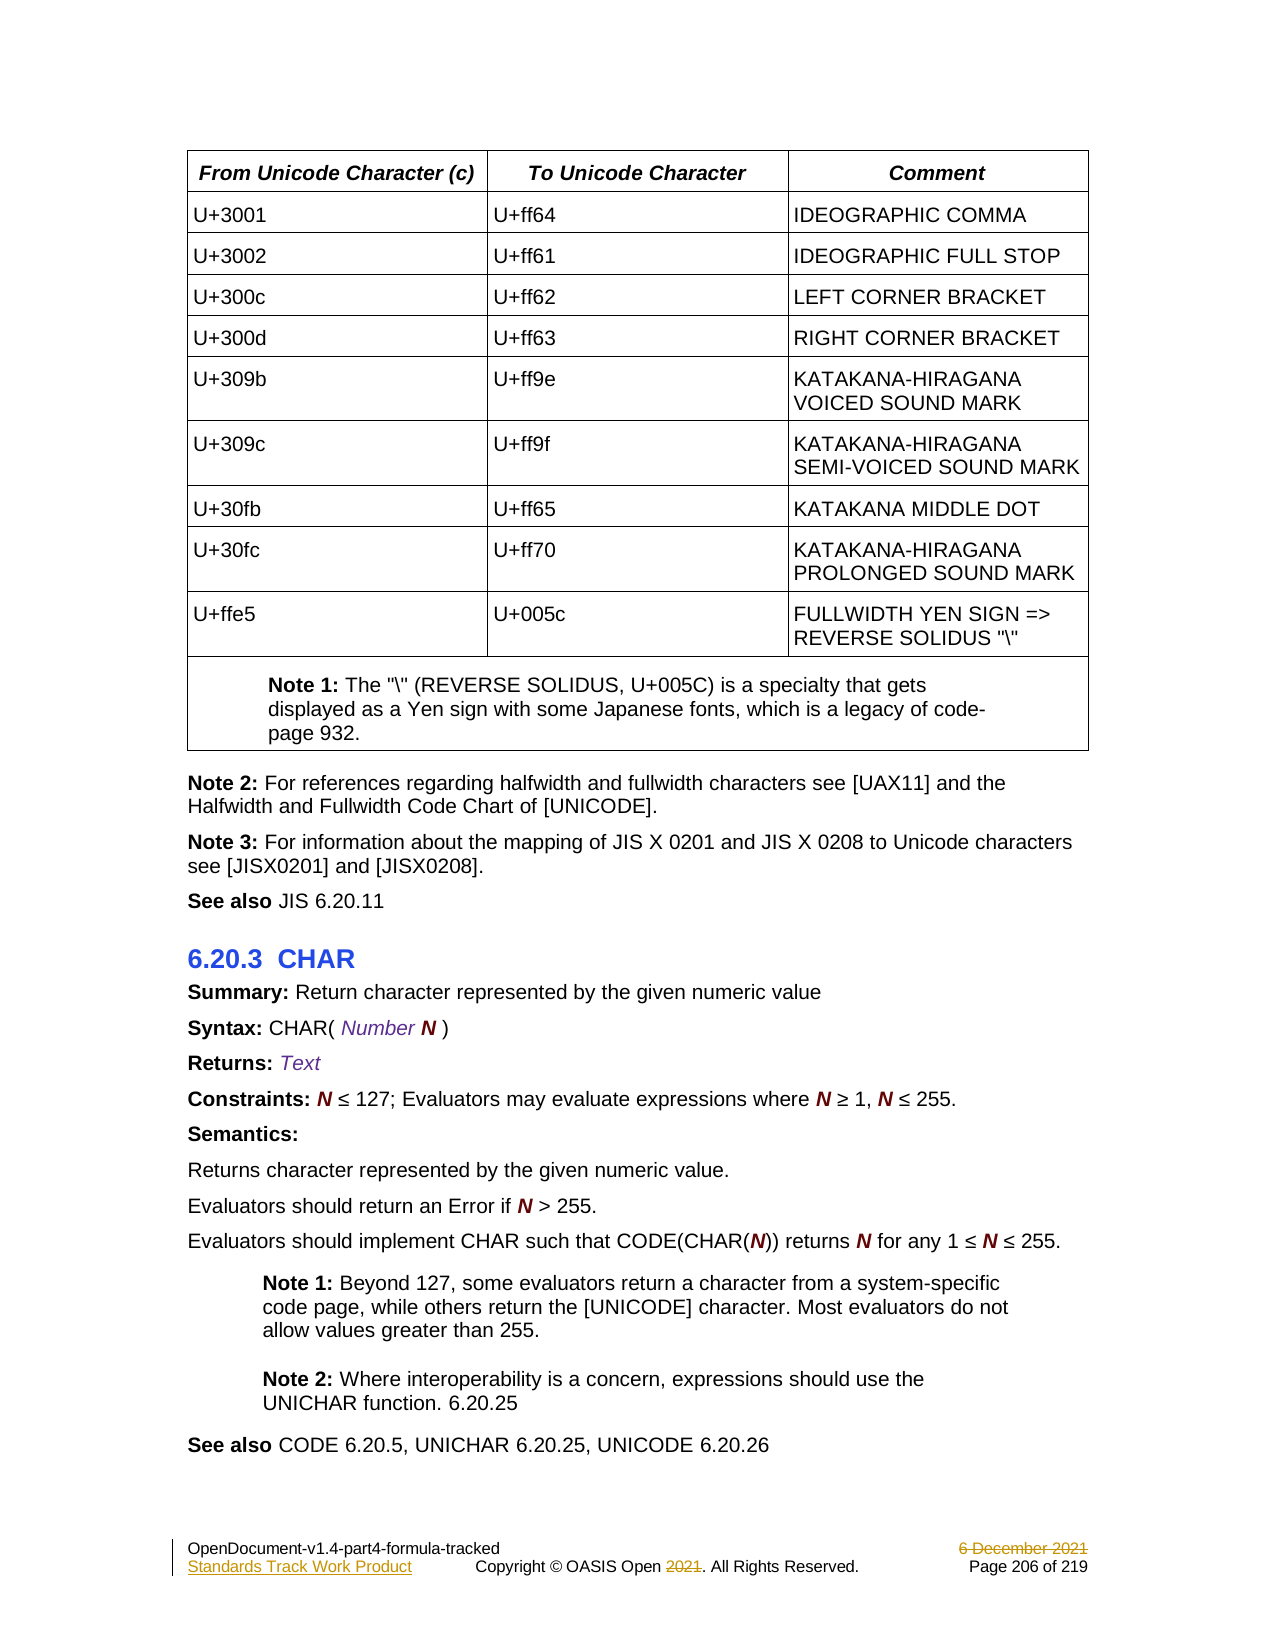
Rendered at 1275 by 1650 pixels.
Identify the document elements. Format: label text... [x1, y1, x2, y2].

table_cell U+ff9e [488, 357, 788, 420]
table_cell KATAKANA-HIRAGANA PROLONGED SOUND MARK [789, 527, 1088, 591]
table_cell U+30fc [188, 527, 487, 591]
table_cell U+30fb [188, 486, 487, 526]
text Syntax: CHAR( Number N ) [187, 1016, 1088, 1039]
table_cell U+3002 [188, 233, 487, 273]
text Note 2: For references regarding halfwidth and fullwidth characters see [UAX11] and the Halfwidth and Fullwidth Code Chart of [UNICODE]. [187, 771, 1088, 818]
table_cell U+ff9f [488, 421, 788, 485]
subtitle CHAR [187, 944, 1088, 974]
text Returns: Text [187, 1052, 1088, 1075]
table_cell KATAKANA MIDDLE DOT [789, 486, 1088, 526]
table_cell U+300c [188, 275, 487, 314]
table_cell U+ff63 [488, 316, 788, 356]
text Note 2: Where interoperability is a concern, expressions should use the UNICHAR function. 6.20.25 [262, 1367, 1013, 1414]
table_cell U+309b [188, 357, 487, 420]
table_cell U+ff62 [488, 275, 788, 314]
table_cell U+ff61 [488, 233, 788, 273]
table_header From Unicode Character (c) [188, 151, 487, 191]
text Constraints: N ≤ 127; Evaluators may evaluate expressions where N ≥ 1, N ≤ 255. [187, 1087, 1088, 1111]
table_cell U+005c [488, 592, 788, 656]
table_cell RIGHT CORNER BRACKET [789, 316, 1088, 356]
text See also JIS 6.20.11 [187, 890, 1088, 913]
table_cell U+ffe5 [188, 592, 487, 656]
table_cell U+ff70 [488, 527, 788, 591]
text Semantics: [187, 1123, 1088, 1146]
text Evaluators should return an Error if N > 255. [187, 1194, 1088, 1218]
table_cell Note 1: The "\" (REVERSE SOLIDUS, U+005C) is a specialty that gets displayed as a Yen sign with some Japanese fonts, which is a legacy of code-page 932. [188, 657, 1088, 750]
table_cell U+ff65 [488, 486, 788, 526]
table_header Comment [789, 151, 1088, 191]
table_cell KATAKANA-HIRAGANA VOICED SOUND MARK [789, 357, 1088, 420]
text Summary: Return character represented by the given numeric value [187, 980, 1088, 1004]
table_cell LEFT CORNER BRACKET [789, 275, 1088, 314]
table_cell KATAKANA-HIRAGANA SEMI-VOICED SOUND MARK [789, 421, 1088, 485]
table_cell FULLWIDTH YEN SIGN => REVERSE SOLIDUS "\" [789, 592, 1088, 656]
text Evaluators should implement CHAR such that CODE(CHAR(N)) returns N for any 1 ≤ N ≤ 255. [187, 1230, 1088, 1253]
table_cell U+300d [188, 316, 487, 356]
table_header To Unicode Character [488, 151, 788, 191]
table_cell U+ff64 [488, 192, 788, 232]
text Returns character represented by the given numeric value. [187, 1158, 1088, 1182]
text See also CODE 6.20.5, UNICHAR 6.20.25, UNICODE 6.20.26 [187, 1433, 1088, 1457]
table_cell U+309c [188, 421, 487, 485]
text Note 3: For information about the mapping of JIS X 0201 and JIS X 0208 to Unicode characters see [JISX0201] and [JISX0208]. [187, 831, 1088, 878]
table_cell U+3001 [188, 192, 487, 232]
table_cell IDEOGRAPHIC FULL STOP [789, 233, 1088, 273]
table_cell IDEOGRAPHIC COMMA [789, 192, 1088, 232]
text Note 1: Beyond 127, some evaluators return a character from a system-specific code page, while others return the [UNICODE] character. Most evaluators do not allow values greater than 255. [262, 1272, 1013, 1342]
